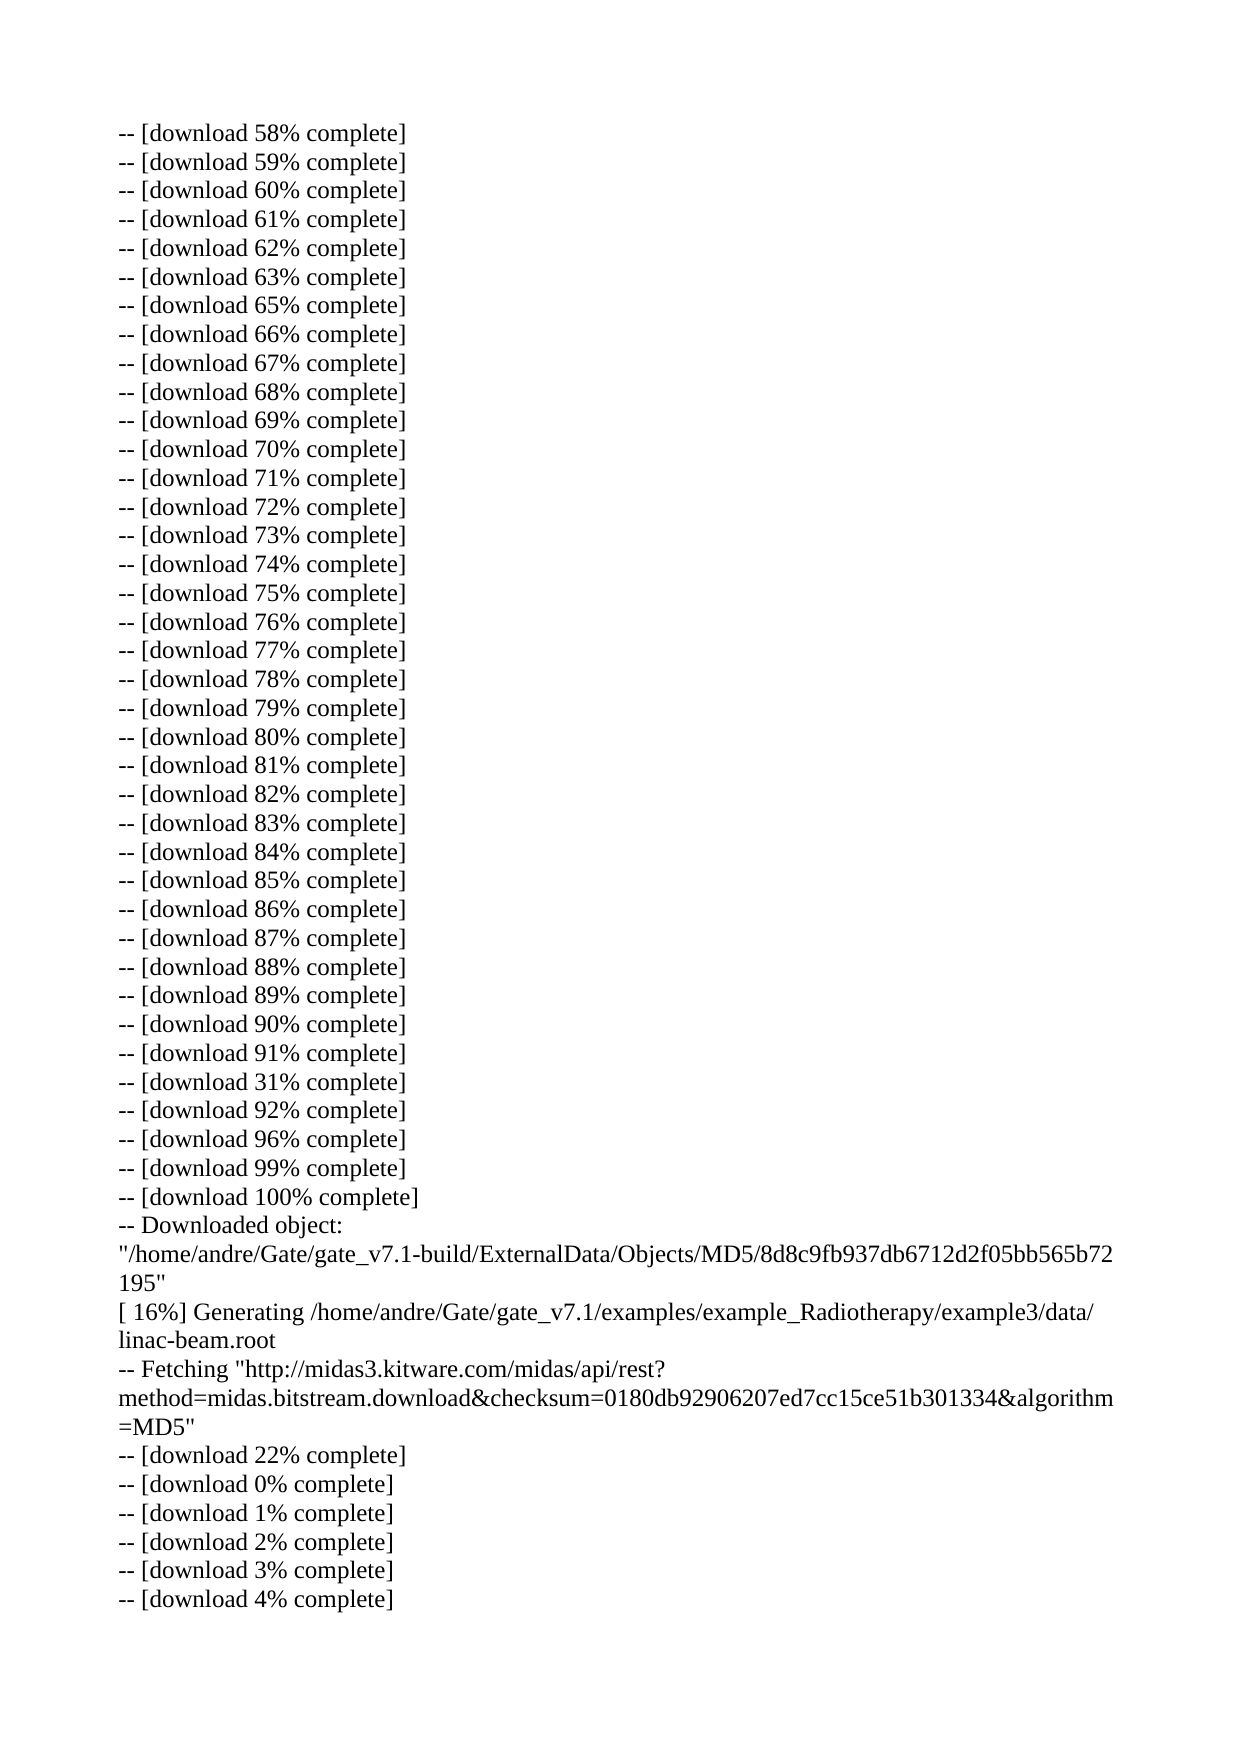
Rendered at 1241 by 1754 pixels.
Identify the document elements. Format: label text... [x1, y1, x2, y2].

text -- [download 76% complete] [118, 607, 1122, 636]
text -- [download 68% complete] [118, 377, 1122, 406]
text -- [download 60% complete] [118, 176, 1122, 204]
text -- [download 22% complete] [118, 1441, 1122, 1469]
text -- [download 85% complete] [118, 866, 1122, 894]
text -- [download 82% complete] [118, 779, 1122, 808]
text -- [download 61% complete] [118, 204, 1122, 233]
text -- [download 88% complete] [118, 952, 1122, 981]
text -- [download 80% complete] [118, 722, 1122, 751]
text -- [download 67% complete] [118, 348, 1122, 377]
text -- [download 91% complete] [118, 1038, 1122, 1067]
text -- [download 58% complete] [118, 118, 1122, 147]
text -- [download 96% complete] [118, 1124, 1122, 1153]
text -- [download 71% complete] [118, 463, 1122, 492]
text -- [download 66% complete] [118, 319, 1122, 348]
text -- [download 73% complete] [118, 521, 1122, 549]
text -- [download 84% complete] [118, 837, 1122, 866]
text -- [download 62% complete] [118, 233, 1122, 262]
text -- [download 70% complete] [118, 434, 1122, 463]
text -- [download 72% complete] [118, 492, 1122, 521]
text -- [download 2% complete] [118, 1527, 1122, 1556]
text -- [download 90% complete] [118, 1009, 1122, 1038]
text -- [download 87% complete] [118, 923, 1122, 952]
text -- [download 63% complete] [118, 262, 1122, 291]
text [ 16%] Generating /home/andre/Gate/gate_v7.1/examples/example_Radiotherapy/example3/data/linac-beam.root [118, 1297, 1122, 1354]
text -- [download 75% complete] [118, 578, 1122, 607]
text -- [download 65% complete] [118, 291, 1122, 319]
text -- [download 78% complete] [118, 664, 1122, 693]
text -- [download 81% complete] [118, 751, 1122, 779]
text -- [download 1% complete] [118, 1498, 1122, 1527]
text -- [download 92% complete] [118, 1096, 1122, 1124]
text -- [download 3% complete] [118, 1556, 1122, 1584]
text -- [download 77% complete] [118, 636, 1122, 664]
text -- [download 69% complete] [118, 406, 1122, 434]
text -- [download 4% complete] [118, 1584, 1122, 1613]
text -- [download 86% complete] [118, 894, 1122, 923]
text -- [download 31% complete] [118, 1067, 1122, 1096]
text -- [download 79% complete] [118, 693, 1122, 722]
text -- [download 74% complete] [118, 549, 1122, 578]
text -- Fetching "http://midas3.kitware.com/midas/api/rest?method=midas.bitstream.download&checksum=0180db92906207ed7cc15ce51b301334&algorithm=MD5" [118, 1354, 1122, 1441]
text -- [download 59% complete] [118, 147, 1122, 176]
text -- Downloaded object: "/home/andre/Gate/gate_v7.1-build/ExternalData/Objects/MD5/8d8c9fb937db6712d2f05bb565b72195" [118, 1211, 1122, 1297]
text -- [download 99% complete] [118, 1153, 1122, 1182]
text -- [download 0% complete] [118, 1469, 1122, 1498]
text -- [download 83% complete] [118, 808, 1122, 837]
text -- [download 100% complete] [118, 1182, 1122, 1211]
text -- [download 89% complete] [118, 981, 1122, 1009]
